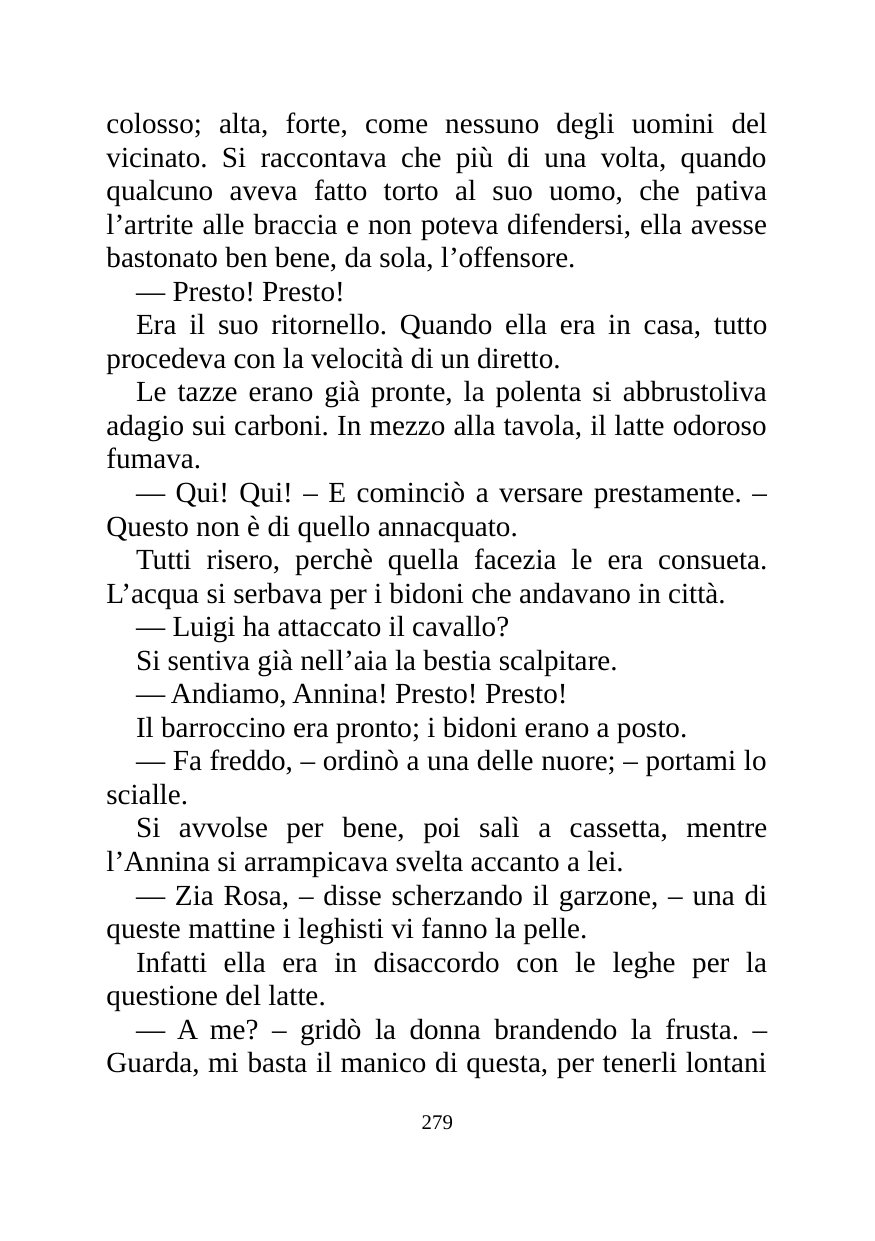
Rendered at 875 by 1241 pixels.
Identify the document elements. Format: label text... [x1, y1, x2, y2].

text — Zia Rosa, – disse scherzando il garzone, – una di queste mattine i leghisti vi fanno la pelle. [106, 878, 768, 945]
text — Qui! Qui! – E cominciò a versare prestamente. – Questo non è di quello annacquato. [106, 475, 768, 542]
text Si sentiva già nell’aia la bestia scalpitare. [106, 643, 768, 676]
text Era il suo ritornello. Quando ella era in casa, tutto procedeva con la velocità di un diretto. [106, 307, 768, 374]
text colosso; alta, forte, come nessuno degli uomini del vicinato. Si raccontava che più di una volta, quando qualcuno aveva fatto torto al suo uomo, che pativa l’artrite alle braccia e non poteva difendersi, ella avesse bastonato ben bene, da sola, l’offensore. [106, 106, 768, 274]
text — Andiamo, Annina! Presto! Presto! [106, 676, 768, 710]
text — Fa freddo, – ordinò a una delle nuore; – portami lo scialle. [106, 743, 768, 811]
text Il barroccino era pronto; i bidoni erano a posto. [106, 710, 768, 743]
text Le tazze erano già pronte, la polenta si abbrustoliva adagio sui carboni. In mezzo alla tavola, il latte odoroso fumava. [106, 374, 768, 475]
text — Luigi ha attaccato il cavallo? [106, 609, 768, 643]
text Tutti risero, perchè quella facezia le era consueta. L’acqua si serbava per i bidoni che andavano in città. [106, 542, 768, 609]
text — Presto! Presto! [106, 274, 768, 307]
text Infatti ella era in disaccordo con le leghe per la questione del latte. [106, 945, 768, 1012]
text Si avvolse per bene, poi salì a cassetta, mentre l’Annina si arrampicava svelta accanto a lei. [106, 811, 768, 878]
text — A me? – gridò la donna brandendo la frusta. – Guarda, mi basta il manico di questa, per tenerli lontani [106, 1012, 768, 1079]
